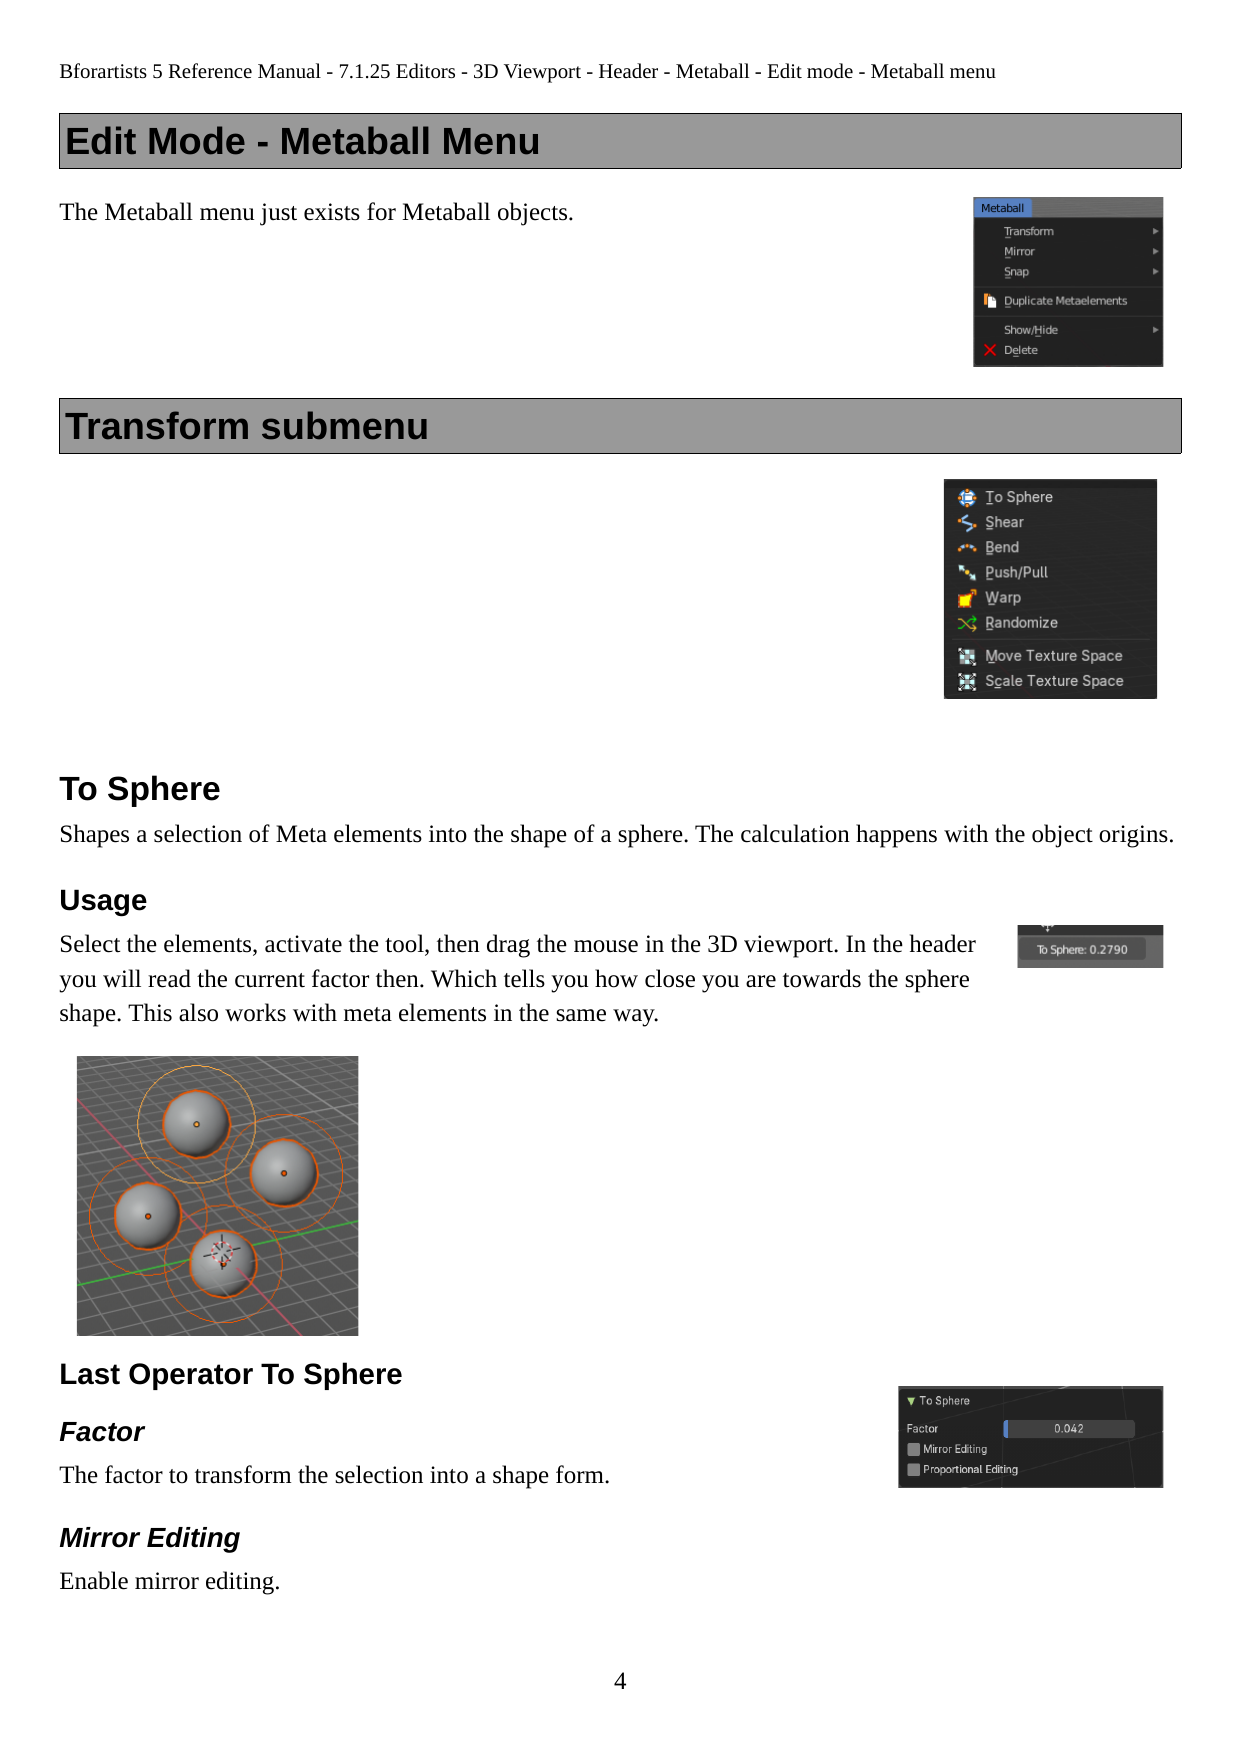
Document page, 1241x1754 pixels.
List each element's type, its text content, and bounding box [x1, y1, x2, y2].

subtitle [1164, 1415, 1181, 1447]
table_header Edit Mode - Metaball Menu [60, 114, 1181, 168]
text Select the elements, activate the tool, then drag the mouse in the 3D viewport. In the header you will read the current factor then. Which tells you how close you are towards the sphere shape. This also works with meta elements in the same way. [59, 929, 1181, 1027]
subtitle Mirror Editing [59, 1521, 1181, 1553]
subtitle Last Operator To Sphere [59, 1356, 1181, 1390]
picture [898, 1386, 1164, 1488]
picture [973, 197, 1164, 367]
picture [943, 479, 1158, 699]
subtitle Usage [59, 883, 1181, 917]
text The Metaball menu just exists for Metaball objects. [59, 197, 973, 225]
text Shapes a selection of Meta elements into the shape of a sphere. The calculation happens with the object origins. [59, 819, 1181, 848]
subtitle To Sphere [59, 768, 1181, 807]
text Enable mirror editing. [59, 1566, 1181, 1594]
table_header Transform submenu [60, 399, 1181, 453]
picture [1017, 925, 1164, 968]
picture [76, 1056, 359, 1336]
subtitle Factor [59, 1415, 898, 1447]
text The factor to transform the selection into a shape form. [59, 1460, 898, 1488]
